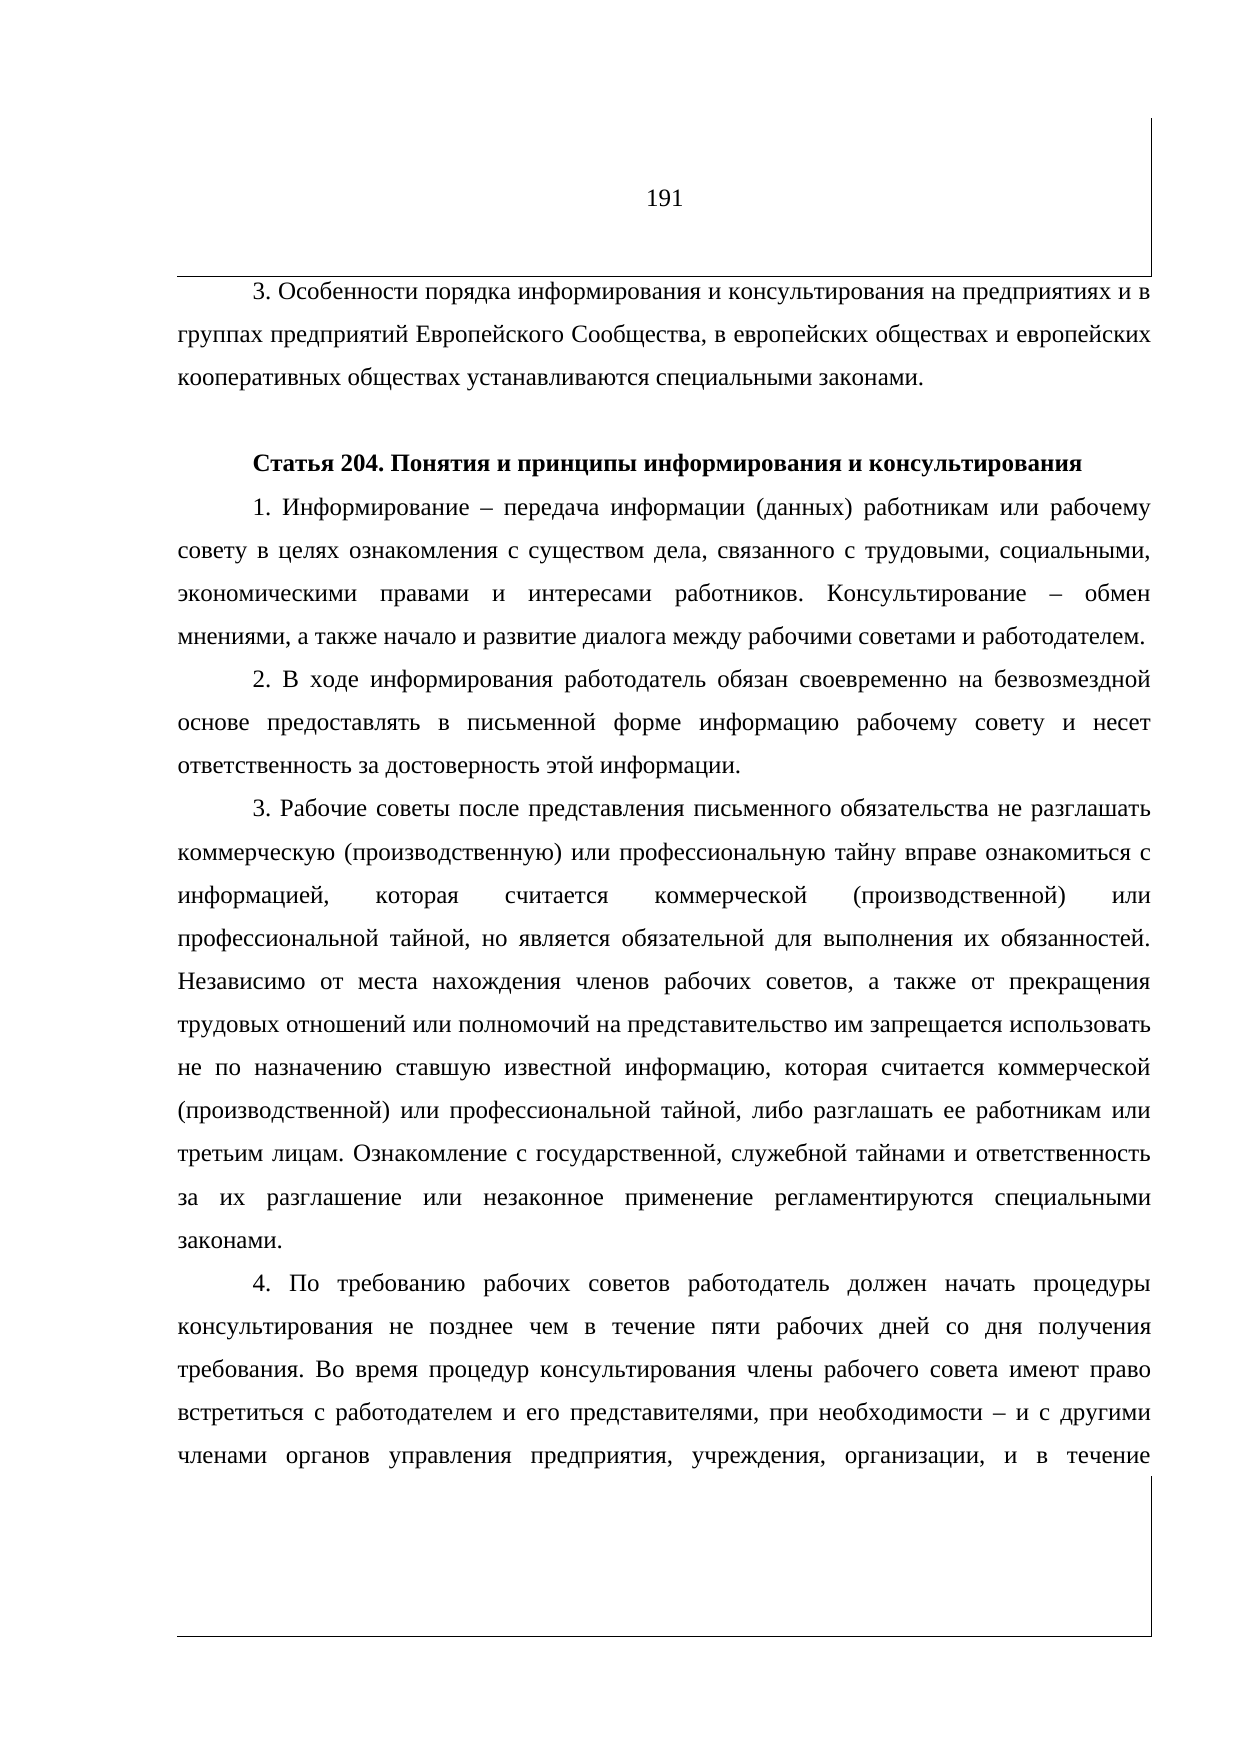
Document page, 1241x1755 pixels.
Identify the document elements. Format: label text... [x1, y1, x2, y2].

text Статья 204. Понятия и принципы информирования и консультирования [177, 448, 1152, 477]
text 3. Рабочие советы после представления письменного обязательства не разглашать коммерческую (производственную) или профессиональную тайну вправе ознакомиться с информацией, которая считается коммерческой (производственной) или профессиональной тайной, но является обязательной для выполнения их обязанностей. Независимо от места нахождения членов рабочих советов, а также от прекращения трудовых отношений или полномочий на представительство им запрещается использовать не по назначению ставшую известной информацию, которая считается коммерческой (производственной) или профессиональной тайной, либо разглашать ее работникам или третьим лицам. Ознакомление с государственной, служебной тайнами и ответственность за их разглашение или незаконное применение регламентируются специальными законами. [177, 793, 1152, 1253]
text 1. Информирование – передача информации (данных) работникам или рабочему совету в целях ознакомления с существом дела, связанного с трудовыми, социальными, экономическими правами и интересами работников. Консультирование – обмен мнениями, а также начало и развитие диалога между рабочими советами и работодателем. [177, 492, 1152, 650]
text 2. В ходе информирования работодатель обязан своевременно на безвозмездной основе предоставлять в письменной форме информацию рабочему совету и несет ответственность за достоверность этой информации. [177, 664, 1152, 779]
text 4. По требованию рабочих советов работодатель должен начать процедуры консультирования не позднее чем в течение пяти рабочих дней со дня получения требования. Во время процедур консультирования члены рабочего совета имеют право встретиться с работодателем и его представителями, при необходимости – и с другими членами органов управления предприятия, учреждения, организации, и в течение [177, 1268, 1152, 1469]
text 3. Особенности порядка информирования и консультирования на предприятиях и в группах предприятий Европейского Сообщества, в европейских обществах и европейских кооперативных обществах устанавливаются специальными законами. [177, 276, 1152, 391]
